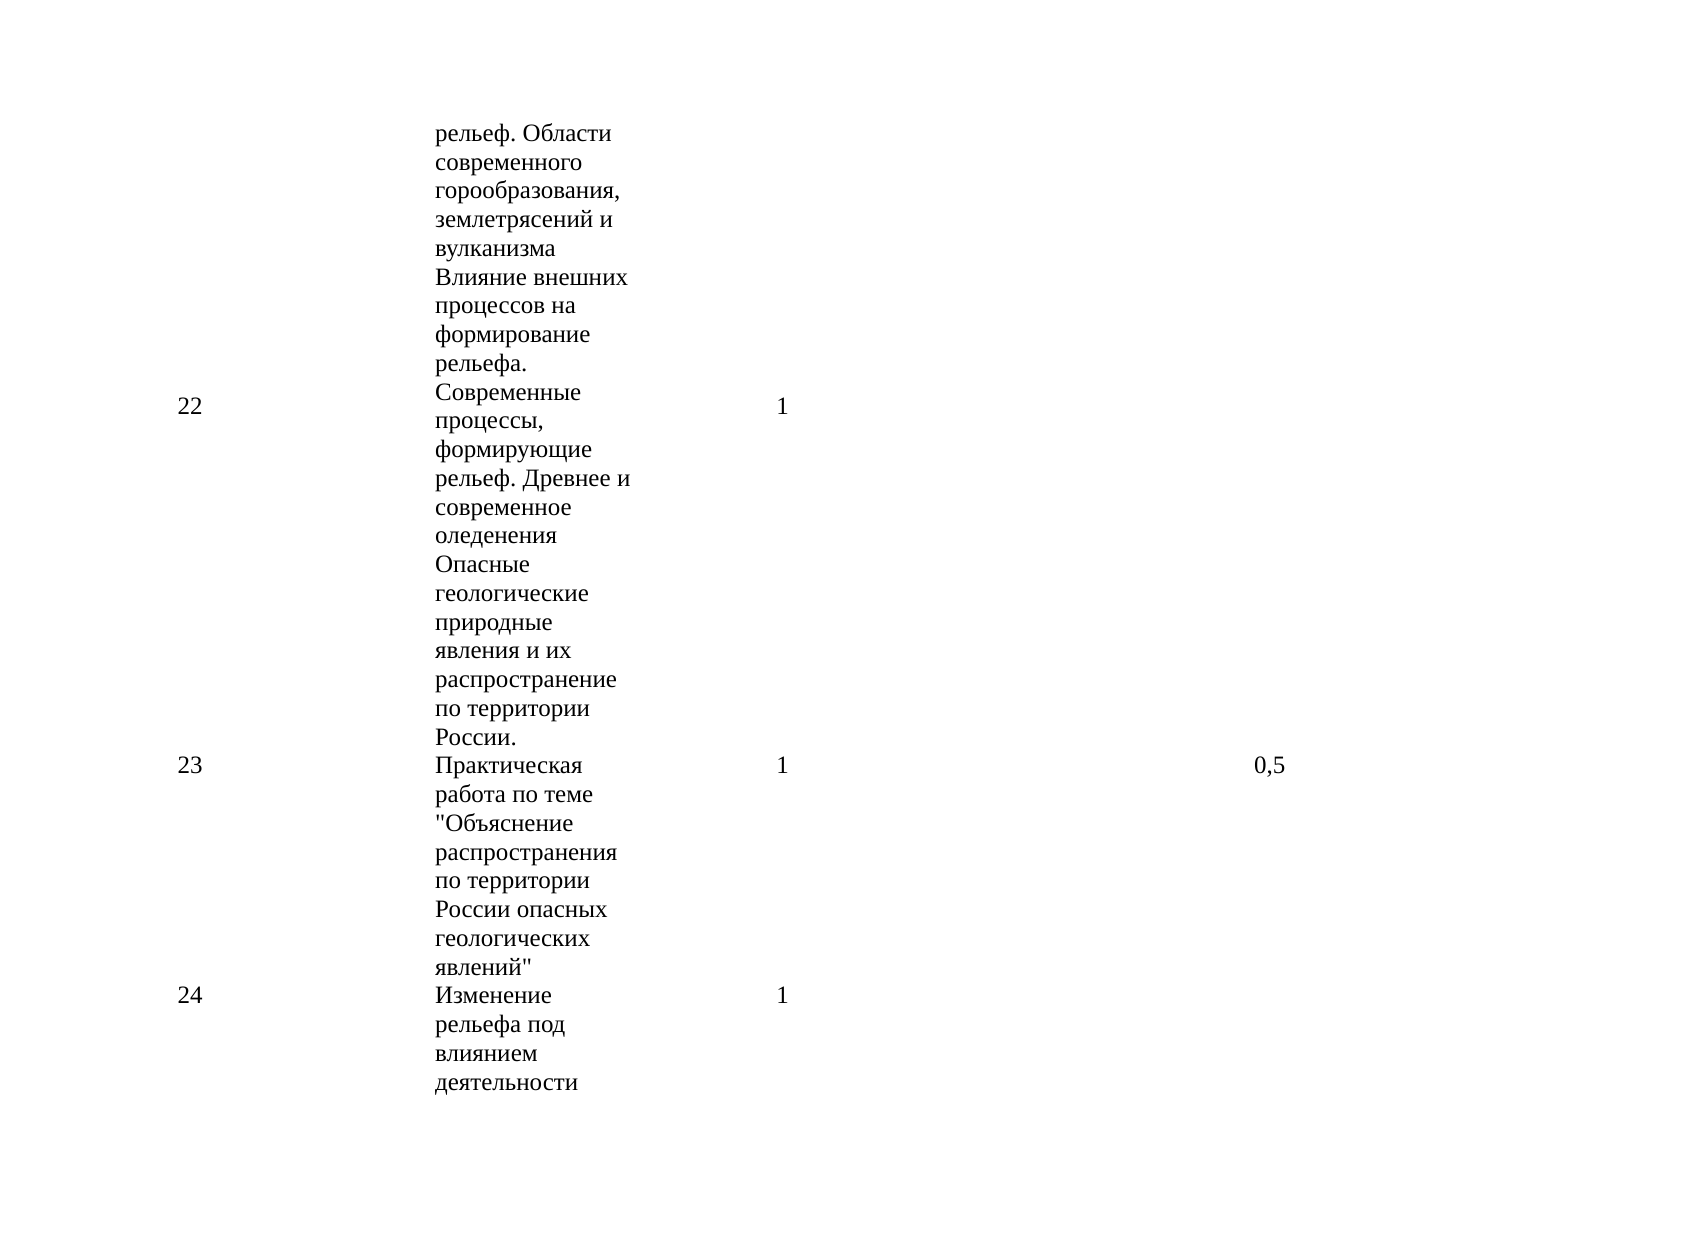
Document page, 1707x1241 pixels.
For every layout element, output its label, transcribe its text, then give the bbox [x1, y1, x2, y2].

table_cell Изменение рельефа под влиянием деятельности [410, 981, 653, 1096]
table_cell [897, 262, 1141, 549]
table_cell 0,5 [1141, 549, 1384, 981]
table_cell [897, 549, 1141, 981]
table_cell [1141, 118, 1384, 262]
table_cell 1 [653, 549, 897, 981]
table_cell [1384, 262, 1628, 549]
table_cell [1384, 981, 1628, 1096]
table_cell [166, 118, 409, 262]
table_cell [653, 118, 897, 262]
table_cell 24 [166, 981, 409, 1096]
table_cell [897, 981, 1141, 1096]
table_cell 1 [653, 262, 897, 549]
table_cell 23 [166, 549, 409, 981]
table_cell рельеф. Области современного горообразования, землетрясений и вулканизма [410, 118, 653, 262]
table_cell [1384, 549, 1628, 981]
table_cell [1141, 262, 1384, 549]
table_cell [1141, 981, 1384, 1096]
table_cell [897, 118, 1141, 262]
table_cell [1384, 118, 1628, 262]
table_cell 1 [653, 981, 897, 1096]
table_cell Влияние внешних процессов на формирование рельефа. Современные процессы, формирующие рельеф. Древнее и современное оледенения [410, 262, 653, 549]
table_cell 22 [166, 262, 409, 549]
table_cell Опасные геологические природные явления и их распространение по территории России. Практическая работа по теме "Объяснение распространения по территории России опасных геологических явлений" [410, 549, 653, 981]
